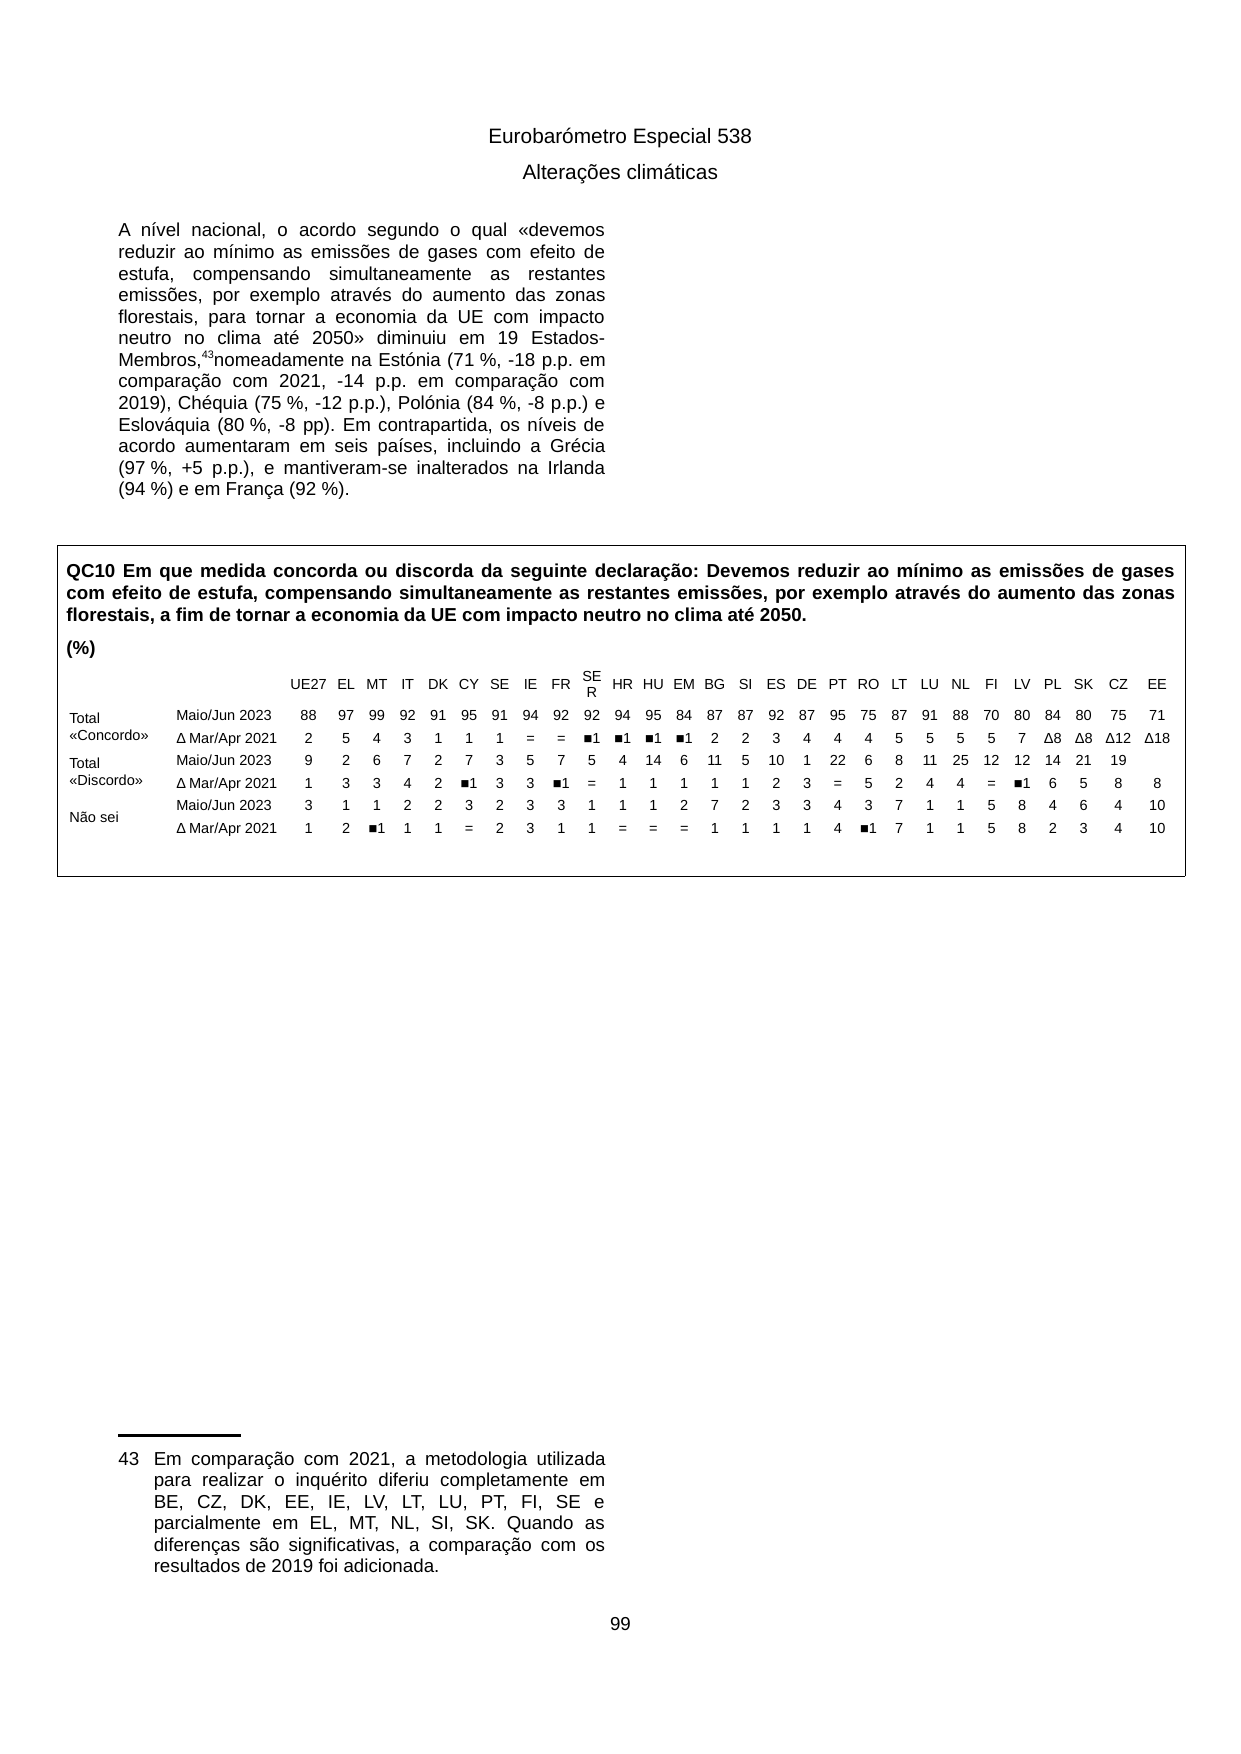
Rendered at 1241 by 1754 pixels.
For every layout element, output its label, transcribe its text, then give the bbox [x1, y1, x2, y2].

table_header CY [454, 664, 484, 704]
table_cell 95 [822, 704, 853, 726]
table_cell 3 [853, 794, 884, 817]
table_cell 6 [1037, 772, 1068, 794]
table_cell 4 [822, 726, 853, 749]
table_cell 92 [761, 704, 791, 726]
table_header HU [638, 664, 668, 704]
table_cell 22 [822, 749, 853, 772]
table_header EL [331, 664, 361, 704]
table_cell 3 [515, 817, 546, 839]
table_cell 75 [1099, 704, 1138, 726]
table_cell Não sei [66, 794, 173, 839]
table_cell Δ18 [1138, 726, 1176, 749]
table_cell 6 [361, 749, 392, 772]
table_cell 2 [1037, 817, 1068, 839]
table_cell Maio/Jun 2023 [173, 749, 286, 772]
table_cell 84 [1037, 704, 1068, 726]
table_header NL [945, 664, 976, 704]
table_cell 4 [822, 817, 853, 839]
table_cell 2 [730, 726, 761, 749]
table_header ES [761, 664, 791, 704]
table_cell 1 [286, 772, 331, 794]
table_cell 95 [638, 704, 668, 726]
table_cell Δ Mar/Apr 2021 [173, 817, 286, 839]
table_cell 1 [669, 772, 699, 794]
table_cell 5 [914, 726, 945, 749]
table_header DK [423, 664, 453, 704]
table_cell 92 [392, 704, 423, 726]
table_cell 88 [945, 704, 976, 726]
table_header [173, 664, 286, 704]
table_cell 7 [699, 794, 730, 817]
table_cell 12 [976, 749, 1007, 772]
table_cell 99 [361, 704, 392, 726]
table_cell 3 [791, 772, 822, 794]
table_cell ■1 [853, 817, 884, 839]
table_cell 87 [699, 704, 730, 726]
table_cell 14 [638, 749, 668, 772]
table_cell 8 [1099, 772, 1138, 794]
table_header LU [914, 664, 945, 704]
table_cell 1 [576, 794, 607, 817]
table_cell 5 [884, 726, 914, 749]
table_cell 3 [286, 794, 331, 817]
table_cell 1 [914, 817, 945, 839]
table_cell 1 [699, 817, 730, 839]
table_cell 71 [1138, 704, 1176, 726]
table_cell ■1 [607, 726, 638, 749]
table_cell 4 [791, 726, 822, 749]
table_header PT [822, 664, 853, 704]
table_cell 91 [423, 704, 453, 726]
table_cell 5 [976, 794, 1007, 817]
table_cell = [454, 817, 484, 839]
table_cell 2 [484, 794, 515, 817]
table_header EE [1138, 664, 1176, 704]
table_header BG [699, 664, 730, 704]
table_header IT [392, 664, 423, 704]
table_cell 10 [1138, 817, 1176, 839]
table_cell 5 [945, 726, 976, 749]
table_cell 1 [546, 817, 576, 839]
table_cell 1 [730, 817, 761, 839]
table_cell 3 [791, 794, 822, 817]
table_cell 5 [576, 749, 607, 772]
table_cell 25 [945, 749, 976, 772]
table_cell 2 [423, 749, 453, 772]
table_cell Maio/Jun 2023 [173, 704, 286, 726]
table_cell 1 [945, 794, 976, 817]
table_cell ■1 [1007, 772, 1037, 794]
table_cell 7 [1007, 726, 1037, 749]
text A nível nacional, o acordo segundo o qual «devemos reduzir ao mínimo as emissões de gases com efeito de estufa, compensando simultaneamente as restantes emissões, por exemplo através do aumento das zonas florestais, para tornar a economia da UE com impacto neutro no clima até 2050» diminuiu em 19 Estados-Membros,nomeadamente na Estónia (71 %, -18 p.p. em comparação com 2021, -14 p.p. em comparação com 2019), Chéquia (75 %, -12 p.p.), Polónia (84 %, -8 p.p.) e Eslováquia (80 %, -8 pp). Em contrapartida, os níveis de acordo aumentaram em seis países, incluindo a Grécia (97 %, +5 p.p.), e mantiveram-se inalterados na Irlanda (94 %) e em França (92 %). [118, 219, 605, 499]
table_cell 91 [914, 704, 945, 726]
table_cell 3 [484, 772, 515, 794]
table_cell 1 [484, 726, 515, 749]
table_header [66, 664, 173, 704]
table_cell = [576, 772, 607, 794]
table_cell 4 [361, 726, 392, 749]
table_cell 8 [1138, 772, 1176, 794]
table_cell ■1 [454, 772, 484, 794]
table_cell 84 [669, 704, 699, 726]
text (%) [66, 637, 1176, 658]
table_header LV [1007, 664, 1037, 704]
table_header DE [791, 664, 822, 704]
table_cell 7 [546, 749, 576, 772]
table_header CZ [1099, 664, 1138, 704]
table_cell 5 [976, 817, 1007, 839]
table_cell 75 [853, 704, 884, 726]
table_cell 10 [761, 749, 791, 772]
table_cell 1 [576, 817, 607, 839]
table_cell 4 [822, 794, 853, 817]
table_cell 5 [976, 726, 1007, 749]
table_cell [1138, 749, 1176, 772]
table_cell 2 [392, 794, 423, 817]
table_cell 10 [1138, 794, 1176, 817]
table_cell 2 [669, 794, 699, 817]
table_cell 4 [1099, 794, 1138, 817]
table_cell 7 [392, 749, 423, 772]
table_cell Δ8 [1068, 726, 1099, 749]
table_cell 1 [607, 794, 638, 817]
table_cell 2 [699, 726, 730, 749]
table_cell 92 [546, 704, 576, 726]
table_cell 3 [361, 772, 392, 794]
table_cell 4 [392, 772, 423, 794]
table_cell ■1 [576, 726, 607, 749]
table_cell = [822, 772, 853, 794]
table_cell 1 [730, 772, 761, 794]
table_header EM [669, 664, 699, 704]
table_cell 4 [1037, 794, 1068, 817]
table_header MT [361, 664, 392, 704]
table_cell 3 [515, 794, 546, 817]
table_cell 70 [976, 704, 1007, 726]
table_cell 1 [331, 794, 361, 817]
table_cell 3 [761, 726, 791, 749]
table_cell 1 [361, 794, 392, 817]
table_cell 2 [331, 749, 361, 772]
table_cell 6 [1068, 794, 1099, 817]
table_header SER [576, 664, 607, 704]
table_header FR [546, 664, 576, 704]
table_cell 92 [576, 704, 607, 726]
table_cell 5 [515, 749, 546, 772]
table_cell = [976, 772, 1007, 794]
table_cell 3 [1068, 817, 1099, 839]
table_cell 2 [730, 794, 761, 817]
table_cell 2 [331, 817, 361, 839]
table_cell 94 [607, 704, 638, 726]
table_cell Δ Mar/Apr 2021 [173, 772, 286, 794]
table_cell 5 [853, 772, 884, 794]
table_cell 1 [761, 817, 791, 839]
table_cell ■1 [361, 817, 392, 839]
table_cell = [607, 817, 638, 839]
table_header UE27 [286, 664, 331, 704]
table_cell 1 [791, 817, 822, 839]
table_cell 4 [945, 772, 976, 794]
table_cell 1 [607, 772, 638, 794]
table_cell 11 [699, 749, 730, 772]
table_cell 87 [791, 704, 822, 726]
table_cell 1 [638, 772, 668, 794]
table_cell ■1 [669, 726, 699, 749]
table_cell 1 [423, 726, 453, 749]
table_cell 3 [454, 794, 484, 817]
table_cell 14 [1037, 749, 1068, 772]
table_cell 1 [791, 749, 822, 772]
table_cell 1 [286, 817, 331, 839]
table_header LT [884, 664, 914, 704]
table_cell 3 [546, 794, 576, 817]
table_header SK [1068, 664, 1099, 704]
table_cell 12 [1007, 749, 1037, 772]
table_cell 3 [761, 794, 791, 817]
table_cell 80 [1068, 704, 1099, 726]
table_cell 80 [1007, 704, 1037, 726]
table_cell Δ12 [1099, 726, 1138, 749]
table_cell 4 [853, 726, 884, 749]
table_cell Maio/Jun 2023 [173, 794, 286, 817]
table_cell 3 [515, 772, 546, 794]
table_cell 95 [454, 704, 484, 726]
table_cell = [638, 817, 668, 839]
table_cell 3 [484, 749, 515, 772]
table_header HR [607, 664, 638, 704]
table_cell 6 [669, 749, 699, 772]
table_cell Total «Concordo» [66, 704, 173, 749]
table_cell 8 [884, 749, 914, 772]
table_cell 91 [484, 704, 515, 726]
table_cell = [546, 726, 576, 749]
table_header SI [730, 664, 761, 704]
table_cell 1 [914, 794, 945, 817]
table_cell = [515, 726, 546, 749]
table_cell 87 [730, 704, 761, 726]
table_cell 2 [423, 794, 453, 817]
table_cell ■1 [546, 772, 576, 794]
table_cell Total «Discordo» [66, 749, 173, 794]
table_cell 7 [884, 817, 914, 839]
table_cell 7 [454, 749, 484, 772]
table_cell 4 [914, 772, 945, 794]
table_cell 97 [331, 704, 361, 726]
table_cell 11 [914, 749, 945, 772]
table_cell 4 [1099, 817, 1138, 839]
table_cell Δ8 [1037, 726, 1068, 749]
table_cell 1 [454, 726, 484, 749]
table_cell 94 [515, 704, 546, 726]
table_cell 19 [1099, 749, 1138, 772]
table_cell 88 [286, 704, 331, 726]
table_cell 1 [699, 772, 730, 794]
table_cell 8 [1007, 794, 1037, 817]
table_cell 2 [286, 726, 331, 749]
table_cell 3 [331, 772, 361, 794]
table_cell 3 [392, 726, 423, 749]
table_cell 2 [761, 772, 791, 794]
table_header IE [515, 664, 546, 704]
table_cell 1 [392, 817, 423, 839]
table_header FI [976, 664, 1007, 704]
table_cell 1 [423, 817, 453, 839]
table_cell Δ Mar/Apr 2021 [173, 726, 286, 749]
table_cell 9 [286, 749, 331, 772]
table_cell ■1 [638, 726, 668, 749]
table_cell 5 [331, 726, 361, 749]
table_cell 1 [945, 817, 976, 839]
table_cell 1 [638, 794, 668, 817]
table_cell 5 [730, 749, 761, 772]
table_header SE [484, 664, 515, 704]
text QC10 Em que medida concorda ou discorda da seguinte declaração: Devemos reduzir ao mínimo as emissões de gases com efeito de estufa, compensando simultaneamente as restantes emissões, por exemplo através do aumento das zonas florestais, a fim de tornar a economia da UE com impacto neutro no clima até 2050. [66, 560, 1176, 625]
table_cell 7 [884, 794, 914, 817]
table_cell = [669, 817, 699, 839]
table_cell 2 [484, 817, 515, 839]
table_header RO [853, 664, 884, 704]
table_cell 8 [1007, 817, 1037, 839]
table_cell 2 [423, 772, 453, 794]
table_cell 2 [884, 772, 914, 794]
table_cell 87 [884, 704, 914, 726]
text Em comparação com 2021, a metodologia utilizada para realizar o inquérito diferiu completamente em BE, CZ, DK, EE, IE, LV, LT, LU, PT, FI, SE e parcialmente em EL, MT, NL, SI, SK. Quando as diferenças são significativas, a comparação com os resultados de 2019 foi adicionada. [118, 1447, 605, 1577]
table_header PL [1037, 664, 1068, 704]
table_cell 5 [1068, 772, 1099, 794]
table_cell 4 [607, 749, 638, 772]
table_cell 21 [1068, 749, 1099, 772]
table_cell 6 [853, 749, 884, 772]
